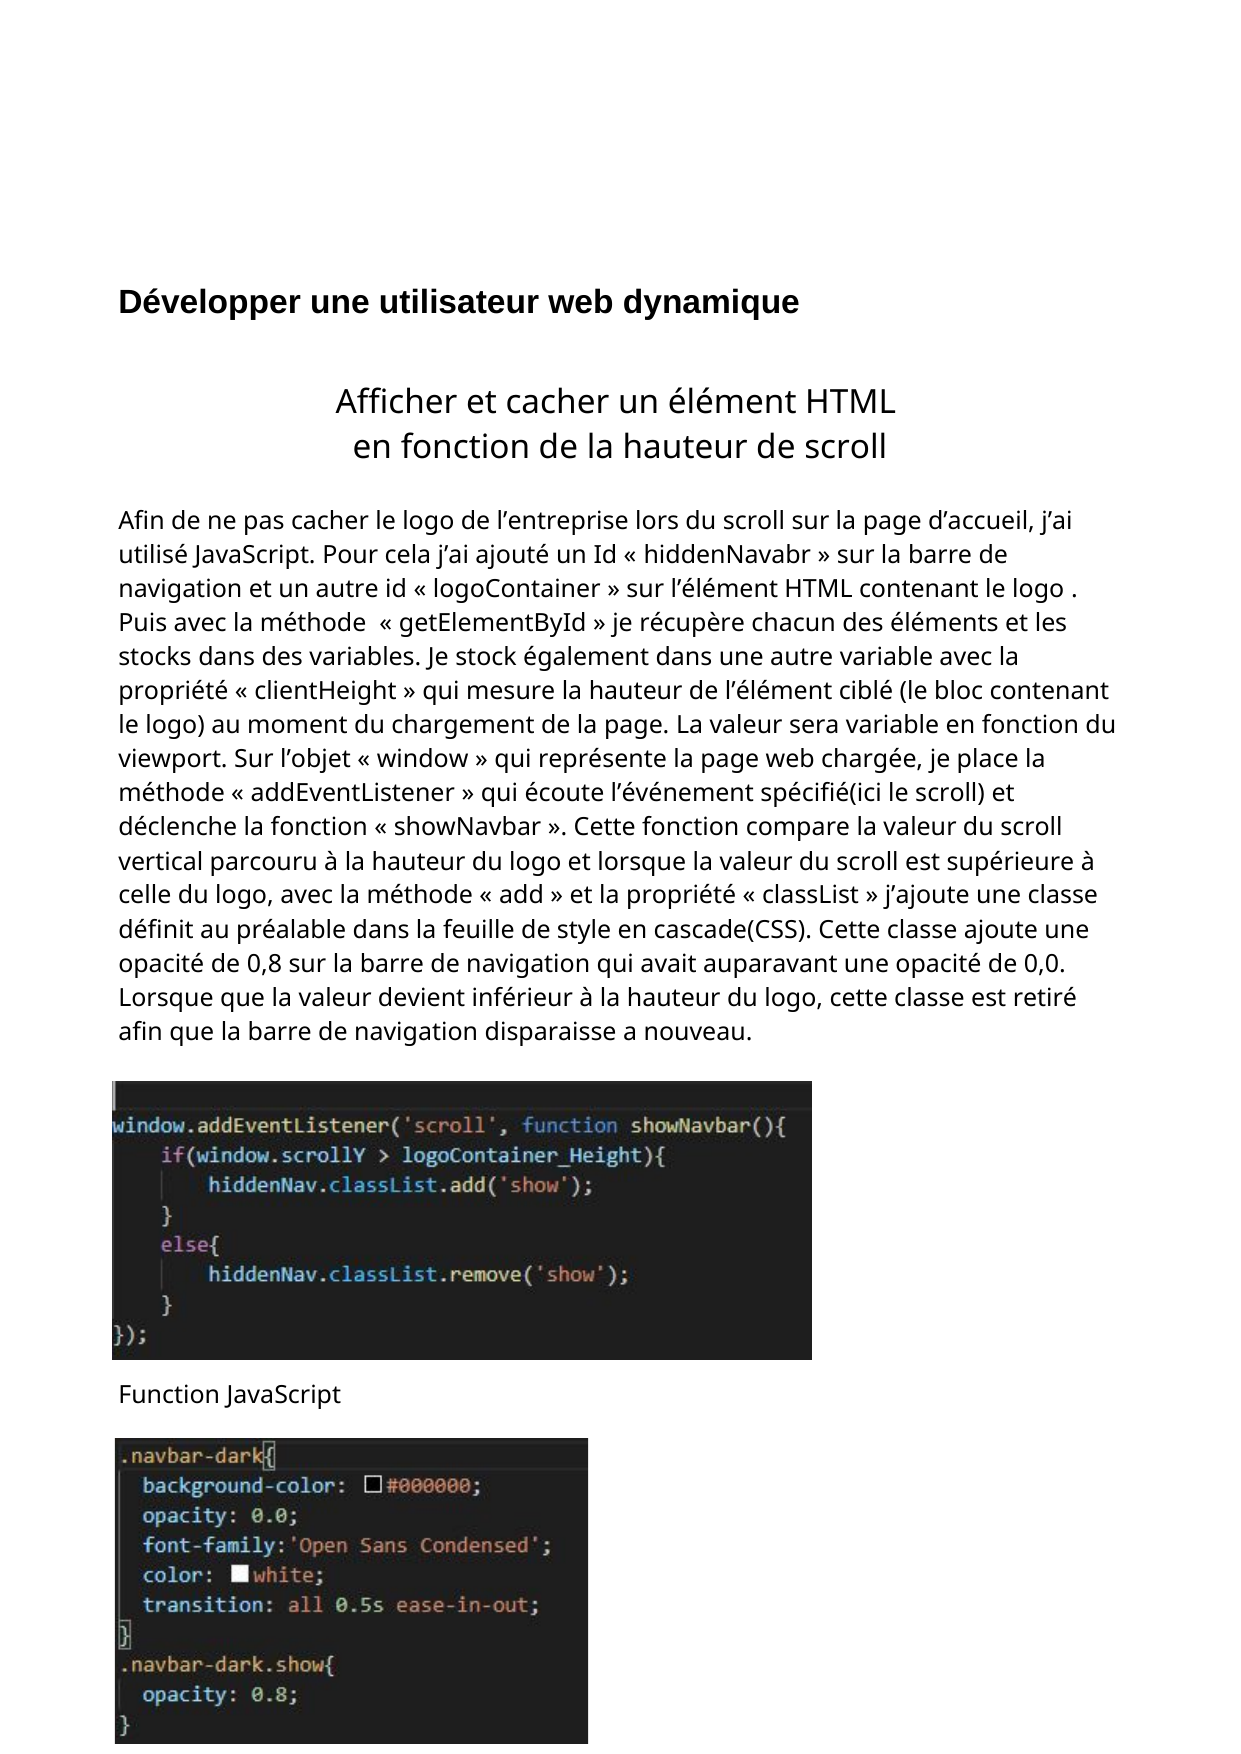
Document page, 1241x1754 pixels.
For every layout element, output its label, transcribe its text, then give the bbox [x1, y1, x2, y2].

picture [112, 1081, 812, 1360]
text Function JavaScript [118, 1377, 1122, 1411]
picture [114, 1438, 589, 1744]
text en fonction de la hauteur de scroll [118, 423, 1122, 468]
text Afin de ne pas cacher le logo de l’entreprise lors du scroll sur la page d’accueil, j’ai utilisé JavaScript. Pour cela j’ai ajouté un Id « hiddenNavabr » sur la barre de navigation et un autre id « logoContainer » sur l’élément HTML contenant le logo . Puis avec la méthode « getElementById » je récupère chacun des éléments et les stocks dans des variables. Je stock également dans une autre variable avec la propriété « clientHeight » qui mesure la hauteur de l’élément ciblé (le bloc contenant le logo) au moment du chargement de la page. La valeur sera variable en fonction du viewport. Sur l’objet « window » qui représente la page web chargée, je place la méthode « addEventListener » qui écoute l’événement spécifié(ici le scroll) et déclenche la fonction « showNavbar ». Cette fonction compare la valeur du scroll vertical parcouru à la hauteur du logo et lorsque la valeur du scroll est supérieure à celle du logo, avec la méthode « add » et la propriété « classList » j’ajoute une classe définit au préalable dans la feuille de style en cascade(CSS). Cette classe ajoute une opacité de 0,8 sur la barre de navigation qui avait auparavant une opacité de 0,0. Lorsque que la valeur devient inférieur à la hauteur du logo, cette classe est retiré afin que la barre de navigation disparaisse a nouveau. [118, 502, 1122, 1047]
text Développer une utilisateur web dynamique [118, 281, 1122, 320]
text Afficher et cacher un élément HTML [118, 378, 1122, 423]
